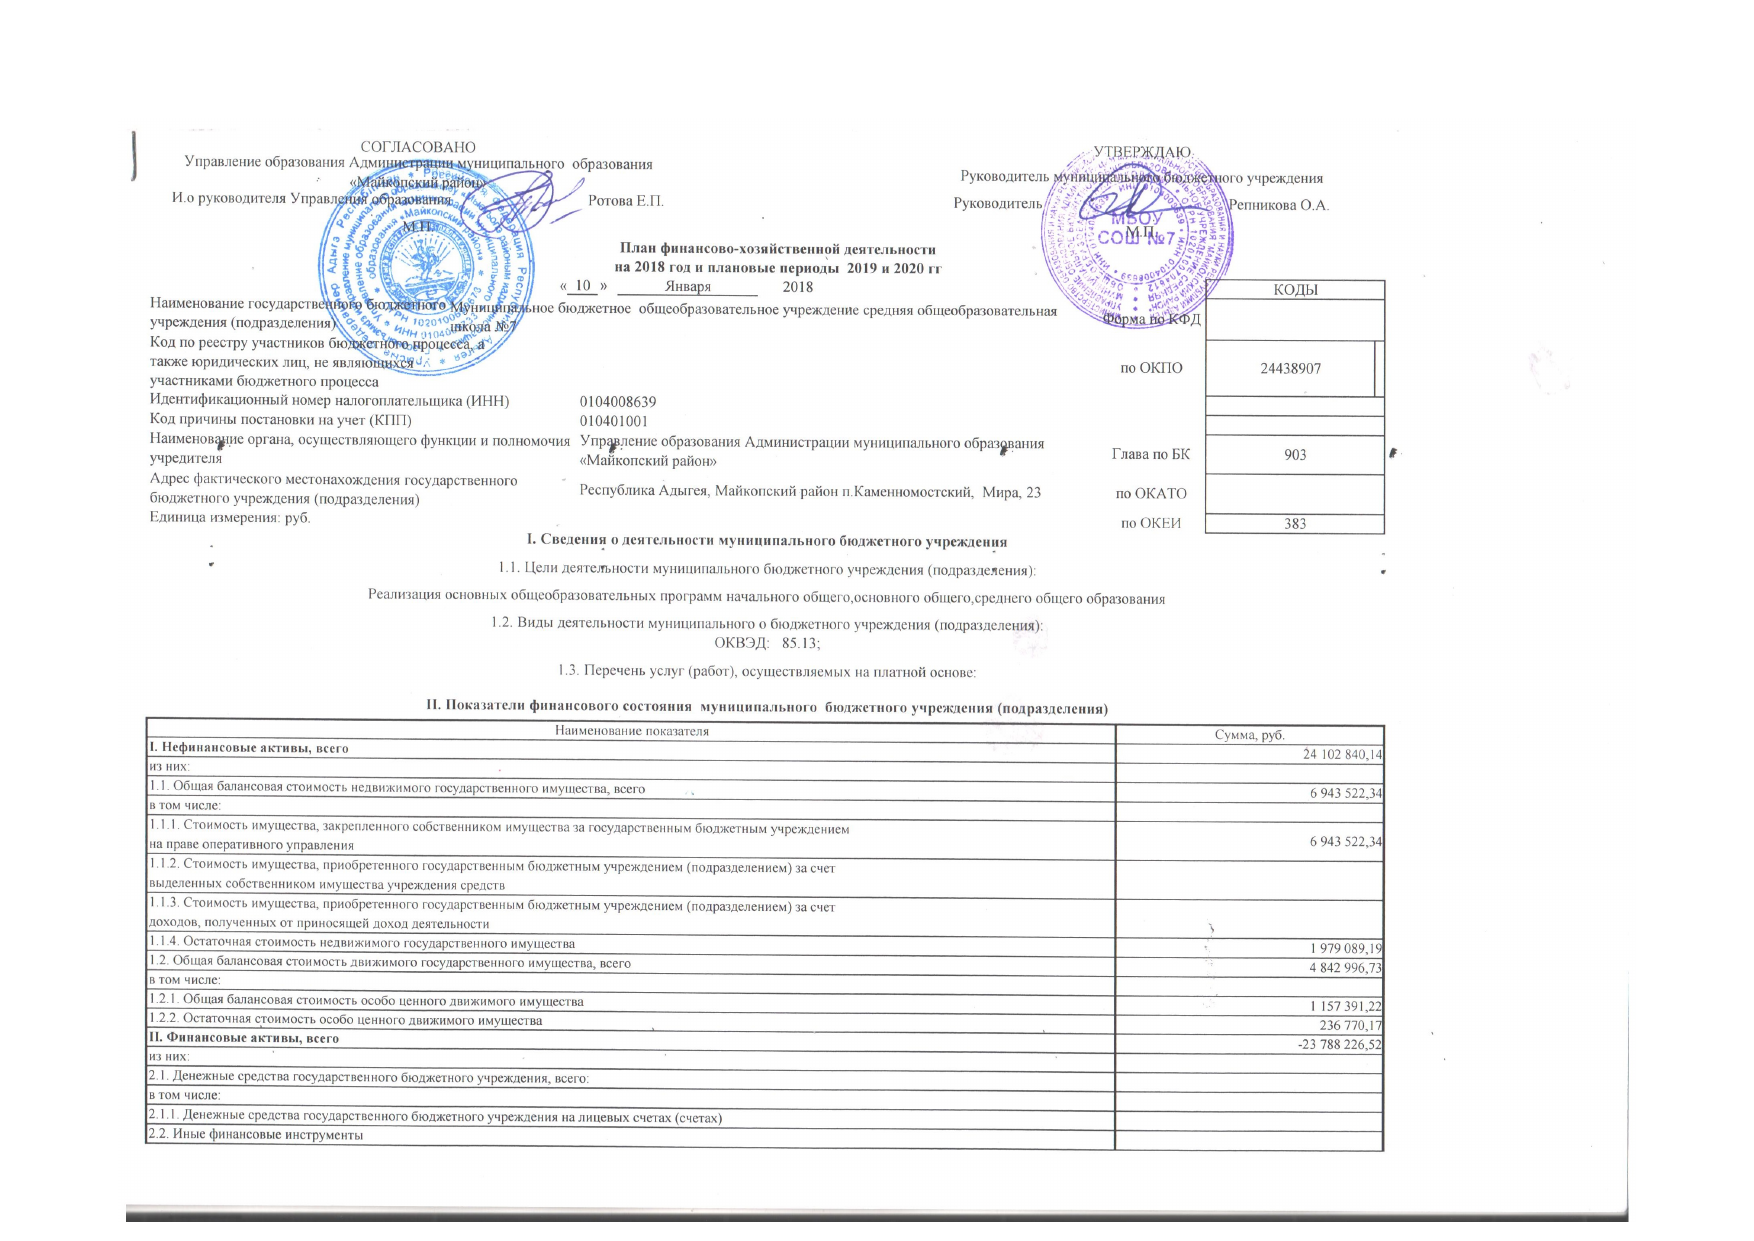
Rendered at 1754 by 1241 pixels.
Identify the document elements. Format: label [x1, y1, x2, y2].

picture [118, 118, 1636, 1222]
